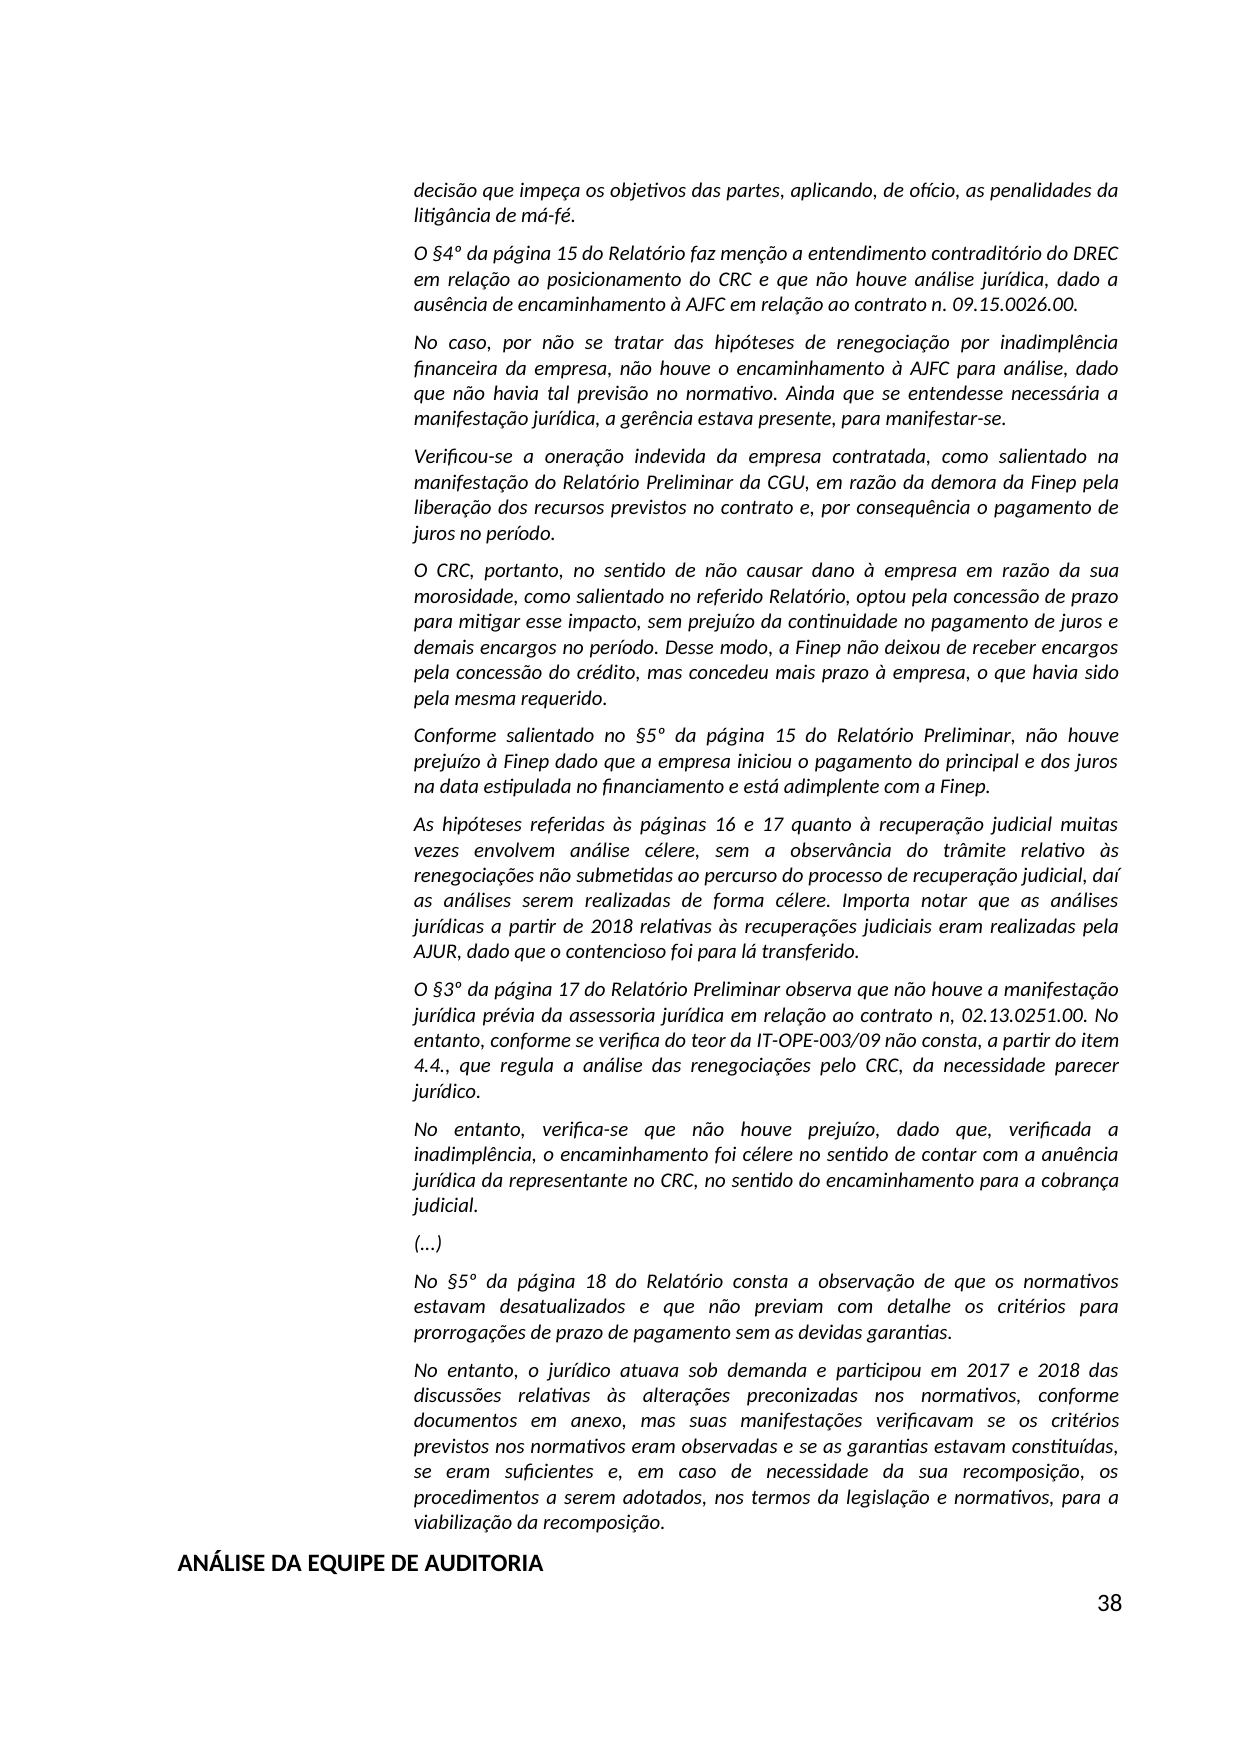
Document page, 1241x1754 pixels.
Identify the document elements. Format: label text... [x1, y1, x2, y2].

text No entanto, o jurídico atuava sob demanda e participou em 2017 e 2018 das discussões relativas às alterações preconizadas nos normativos, conforme documentos em anexo, mas suas manifestações verificavam se os critérios previstos nos normativos eram observadas e se as garantias estavam constituídas, se eram suficientes e, em caso de necessidade da sua recomposição, os procedimentos a serem adotados, nos termos da legislação e normativos, para a viabilização da recomposição. [413, 1357, 1122, 1535]
text O CRC, portanto, no sentido de não causar dano à empresa em razão da sua morosidade, como salientado no referido Relatório, optou pela concessão de prazo para mitigar esse impacto, sem prejuízo da continuidade no pagamento de juros e demais encargos no período. Desse modo, a Finep não deixou de receber encargos pela concessão do crédito, mas concedeu mais prazo à empresa, o que havia sido pela mesma requerido. [413, 558, 1122, 710]
text No entanto, verifica-se que não houve prejuízo, dado que, verificada a inadimplência, o encaminhamento foi célere no sentido de contar com a anuência jurídica da representante no CRC, no sentido do encaminhamento para a cobrança judicial. [413, 1116, 1122, 1218]
text Conforme salientado no §5º da página 15 do Relatório Preliminar, não houve prejuízo à Finep dado que a empresa iniciou o pagamento do principal e dos juros na data estipulada no financiamento e está adimplente com a Finep. [413, 723, 1122, 799]
text As hipóteses referidas às páginas 16 e 17 quanto à recuperação judicial muitas vezes envolvem análise célere, sem a observância do trâmite relativo às renegociações não submetidas ao percurso do processo de recuperação judicial, daí as análises serem realizadas de forma célere. Importa notar que as análises jurídicas a partir de 2018 relativas às recuperações judiciais eram realizadas pela AJUR, dado que o contencioso foi para lá transferido. [413, 811, 1122, 964]
text Verificou-se a oneração indevida da empresa contratada, como salientado na manifestação do Relatório Preliminar da CGU, em razão da demora da Finep pela liberação dos recursos previstos no contrato e, por consequência o pagamento de juros no período. [413, 443, 1122, 545]
text (...) [413, 1230, 1122, 1256]
text No caso, por não se tratar das hipóteses de renegociação por inadimplência financeira da empresa, não houve o encaminhamento à AJFC para análise, dado que não havia tal previsão no normativo. Ainda que se entendesse necessária a manifestação jurídica, a gerência estava presente, para manifestar-se. [413, 329, 1122, 431]
text O §4º da página 15 do Relatório faz menção a entendimento contraditório do DREC em relação ao posicionamento do CRC e que não houve análise jurídica, dado a ausência de encaminhamento à AJFC em relação ao contrato n. 09.15.0026.00. [413, 241, 1122, 317]
text decisão que impeça os objetivos das partes, aplicando, de ofício, as penalidades da litigância de má-fé. [413, 177, 1122, 228]
text ANÁLISE DA EQUIPE DE AUDITORIA [177, 1547, 1122, 1578]
text No §5º da página 18 do Relatório consta a observação de que os normativos estavam desatualizados e que não previam com detalhe os critérios para prorrogações de prazo de pagamento sem as devidas garantias. [413, 1268, 1122, 1344]
text O §3º da página 17 do Relatório Preliminar observa que não houve a manifestação jurídica prévia da assessoria jurídica em relação ao contrato n, 02.13.0251.00. No entanto, conforme se verifica do teor da IT-OPE-003/09 não consta, a partir do item 4.4., que regula a análise das renegociações pelo CRC, da necessidade parecer jurídico. [413, 976, 1122, 1103]
